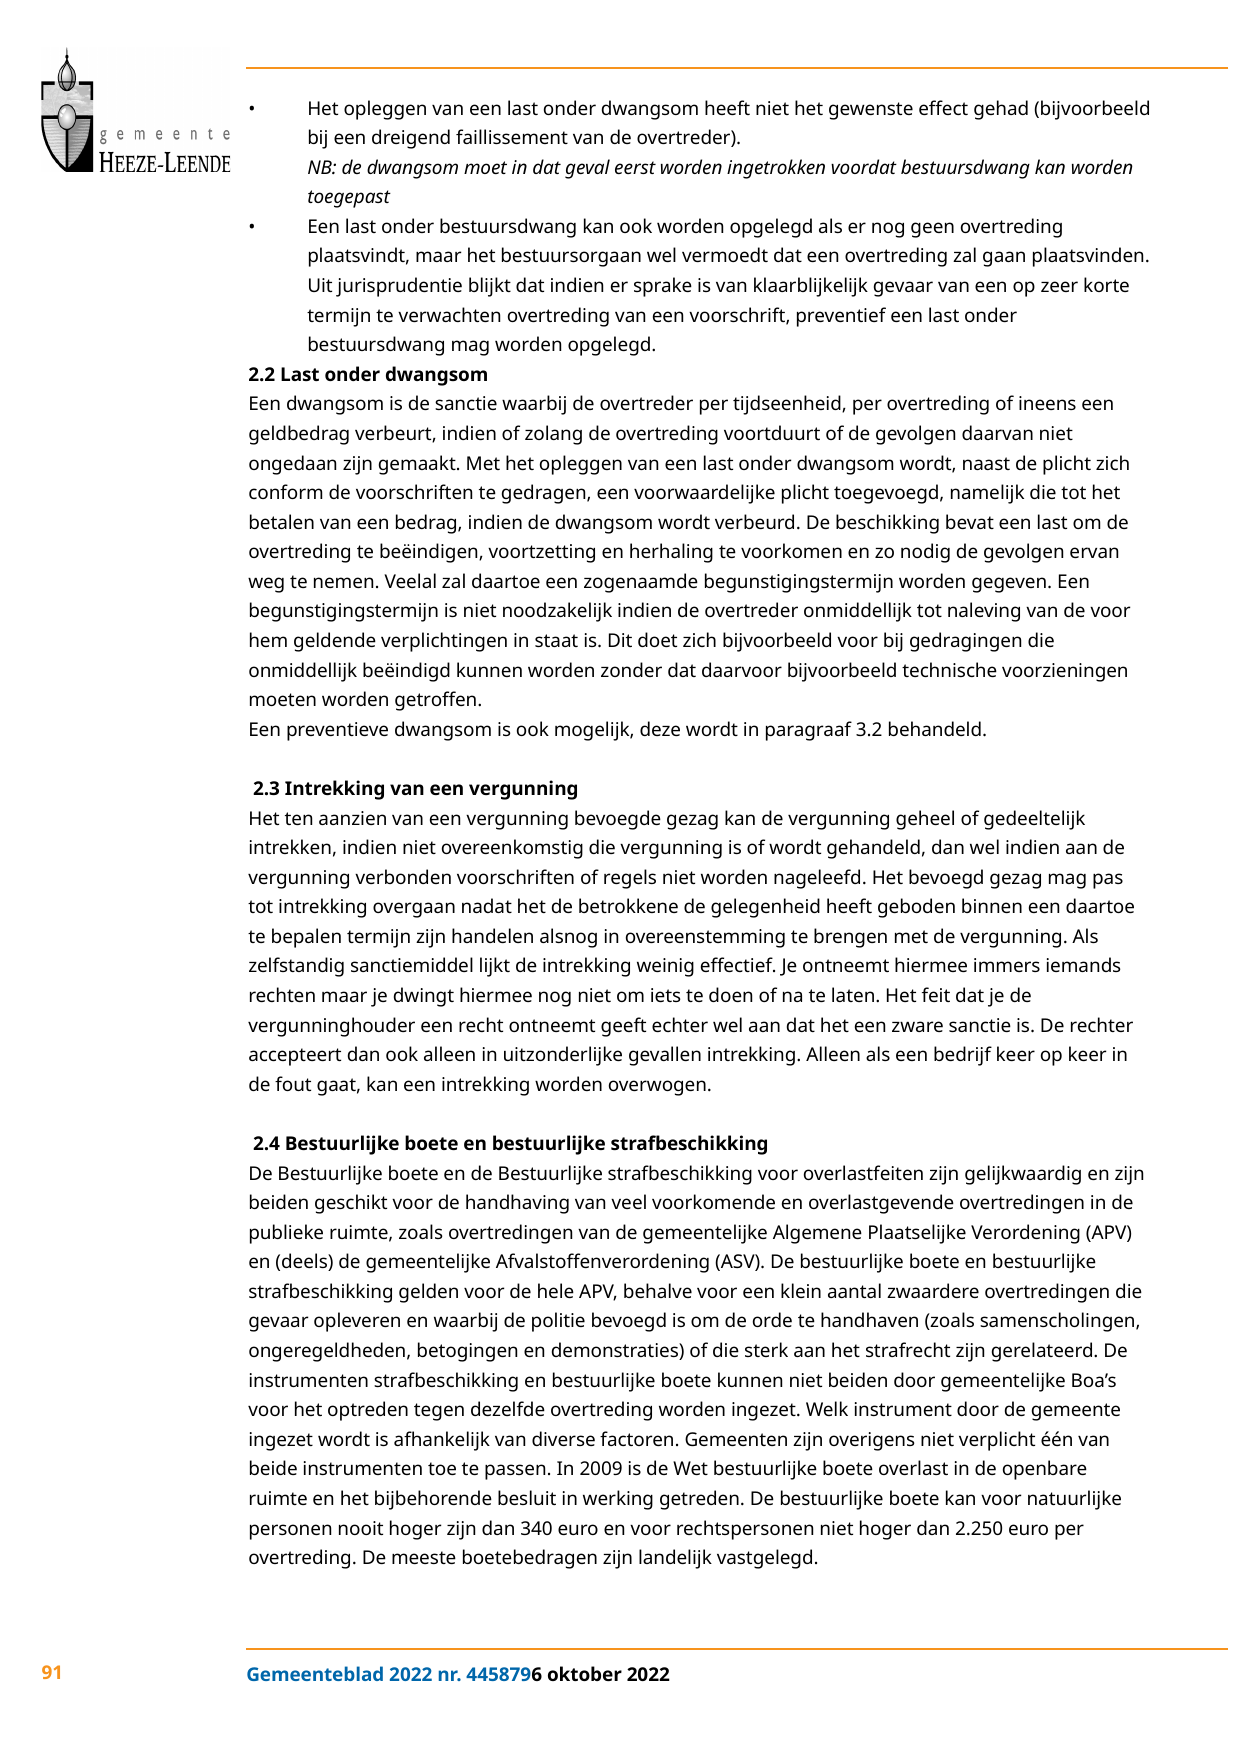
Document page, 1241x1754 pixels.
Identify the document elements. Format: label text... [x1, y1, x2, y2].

text Een preventieve dwangsom is ook mogelijk, deze wordt in paragraaf 3.2 behandeld. [248, 716, 1152, 742]
text Het ten aanzien van een vergunning bevoegde gezag kan de vergunning geheel of gedeeltelijk intrekken, indien niet overeenkomstig die vergunning is of wordt gehandeld, dan wel indien aan de vergunning verbonden voorschriften of regels niet worden nageleefd. Het bevoegd gezag mag pas tot intrekking overgaan nadat het de betrokkene de gelegenheid heeft geboden binnen een daartoe te bepalen termijn zijn handelen alsnog in overeenstemming te brengen met de vergunning. Als zelfstandig sanctiemiddel lijkt de intrekking weinig effectief. Je ontneemt hiermee immers iemands rechten maar je dwingt hiermee nog niet om iets te doen of na te laten. Het feit dat je de vergunninghouder een recht ontneemt geeft echter wel aan dat het een zware sanctie is. De rechter accepteert dan ook alleen in uitzonderlijke gevallen intrekking. Alleen als een bedrijf keer op keer in de fout gaat, kan een intrekking worden overwogen. [248, 805, 1152, 1097]
text Een dwangsom is de sanctie waarbij de overtreder per tijdseenheid, per overtreding of ineens een geldbedrag verbeurt, indien of zolang de overtreding voortduurt of de gevolgen daarvan niet ongedaan zijn gemaakt. Met het opleggen van een last onder dwangsom wordt, naast de plicht zich conform de voorschriften te gedragen, een voorwaardelijke plicht toegevoegd, namelijk die tot het betalen van een bedrag, indien de dwangsom wordt verbeurd. De beschikking bevat een last om de overtreding te beëindigen, voortzetting en herhaling te voorkomen en zo nodig de gevolgen ervan weg te nemen. Veelal zal daartoe een zogenaamde begunstigingstermijn worden gegeven. Een begunstigingstermijn is niet noodzakelijk indien de overtreder onmiddellijk tot naleving van de voor hem geldende verplichtingen in staat is. Dit doet zich bijvoorbeeld voor bij gedragingen die onmiddellijk beëindigd kunnen worden zonder dat daarvoor bijvoorbeeld technische voorzieningen moeten worden getroffen. [248, 391, 1152, 712]
list Het opleggen van een last onder dwangsom heeft niet het gewenste effect gehad (bijvoorbeeld bij een dreigend faillissement van de overtreder). [248, 95, 1152, 150]
picture [41, 47, 231, 172]
text 2.3 Intrekking van een vergunning [248, 775, 1152, 801]
text De Bestuurlijke boete en de Bestuurlijke strafbeschikking voor overlastfeiten zijn gelijkwaardig en zijn beiden geschikt voor de handhaving van veel voorkomende en overlastgevende overtredingen in de publieke ruimte, zoals overtredingen van de gemeentelijke Algemene Plaatselijke Verordening (APV) en (deels) de gemeentelijke Afvalstoffenverordening (ASV). De bestuurlijke boete en bestuurlijke strafbeschikking gelden voor de hele APV, behalve voor een klein aantal zwaardere overtredingen die gevaar opleveren en waarbij de politie bevoegd is om de orde te handhaven (zoals samenscholingen, ongeregeldheden, betogingen en demonstraties) of die sterk aan het strafrecht zijn gerelateerd. De instrumenten strafbeschikking en bestuurlijke boete kunnen niet beiden door gemeentelijke Boa’s voor het optreden tegen dezelfde overtreding worden ingezet. Welk instrument door de gemeente ingezet wordt is afhankelijk van diverse factoren. Gemeenten zijn overigens niet verplicht één van beide instrumenten toe te passen. In 2009 is de Wet bestuurlijke boete overlast in de openbare ruimte en het bijbehorende besluit in werking getreden. De bestuurlijke boete kan voor natuurlijke personen nooit hoger zijn dan 340 euro en voor rechtspersonen niet hoger dan 2.250 euro per overtreding. De meeste boetebedragen zijn landelijk vastgelegd. [248, 1160, 1152, 1570]
list Een last onder bestuursdwang kan ook worden opgelegd als er nog geen overtreding plaatsvindt, maar het bestuursorgaan wel vermoedt dat een overtreding zal gaan plaatsvinden. Uit jurisprudentie blijkt dat indien er sprake is van klaarblijkelijk gevaar van een op zeer korte termijn te verwachten overtreding van een voorschrift, preventief een last onder bestuursdwang mag worden opgelegd. [248, 213, 1152, 357]
list NB: de dwangsom moet in dat geval eerst worden ingetrokken voordat bestuursdwang kan worden toegepast [248, 154, 1152, 209]
text 2.2 Last onder dwangsom [248, 361, 1152, 387]
text 2.4 Bestuurlijke boete en bestuurlijke strafbeschikking [248, 1130, 1152, 1156]
